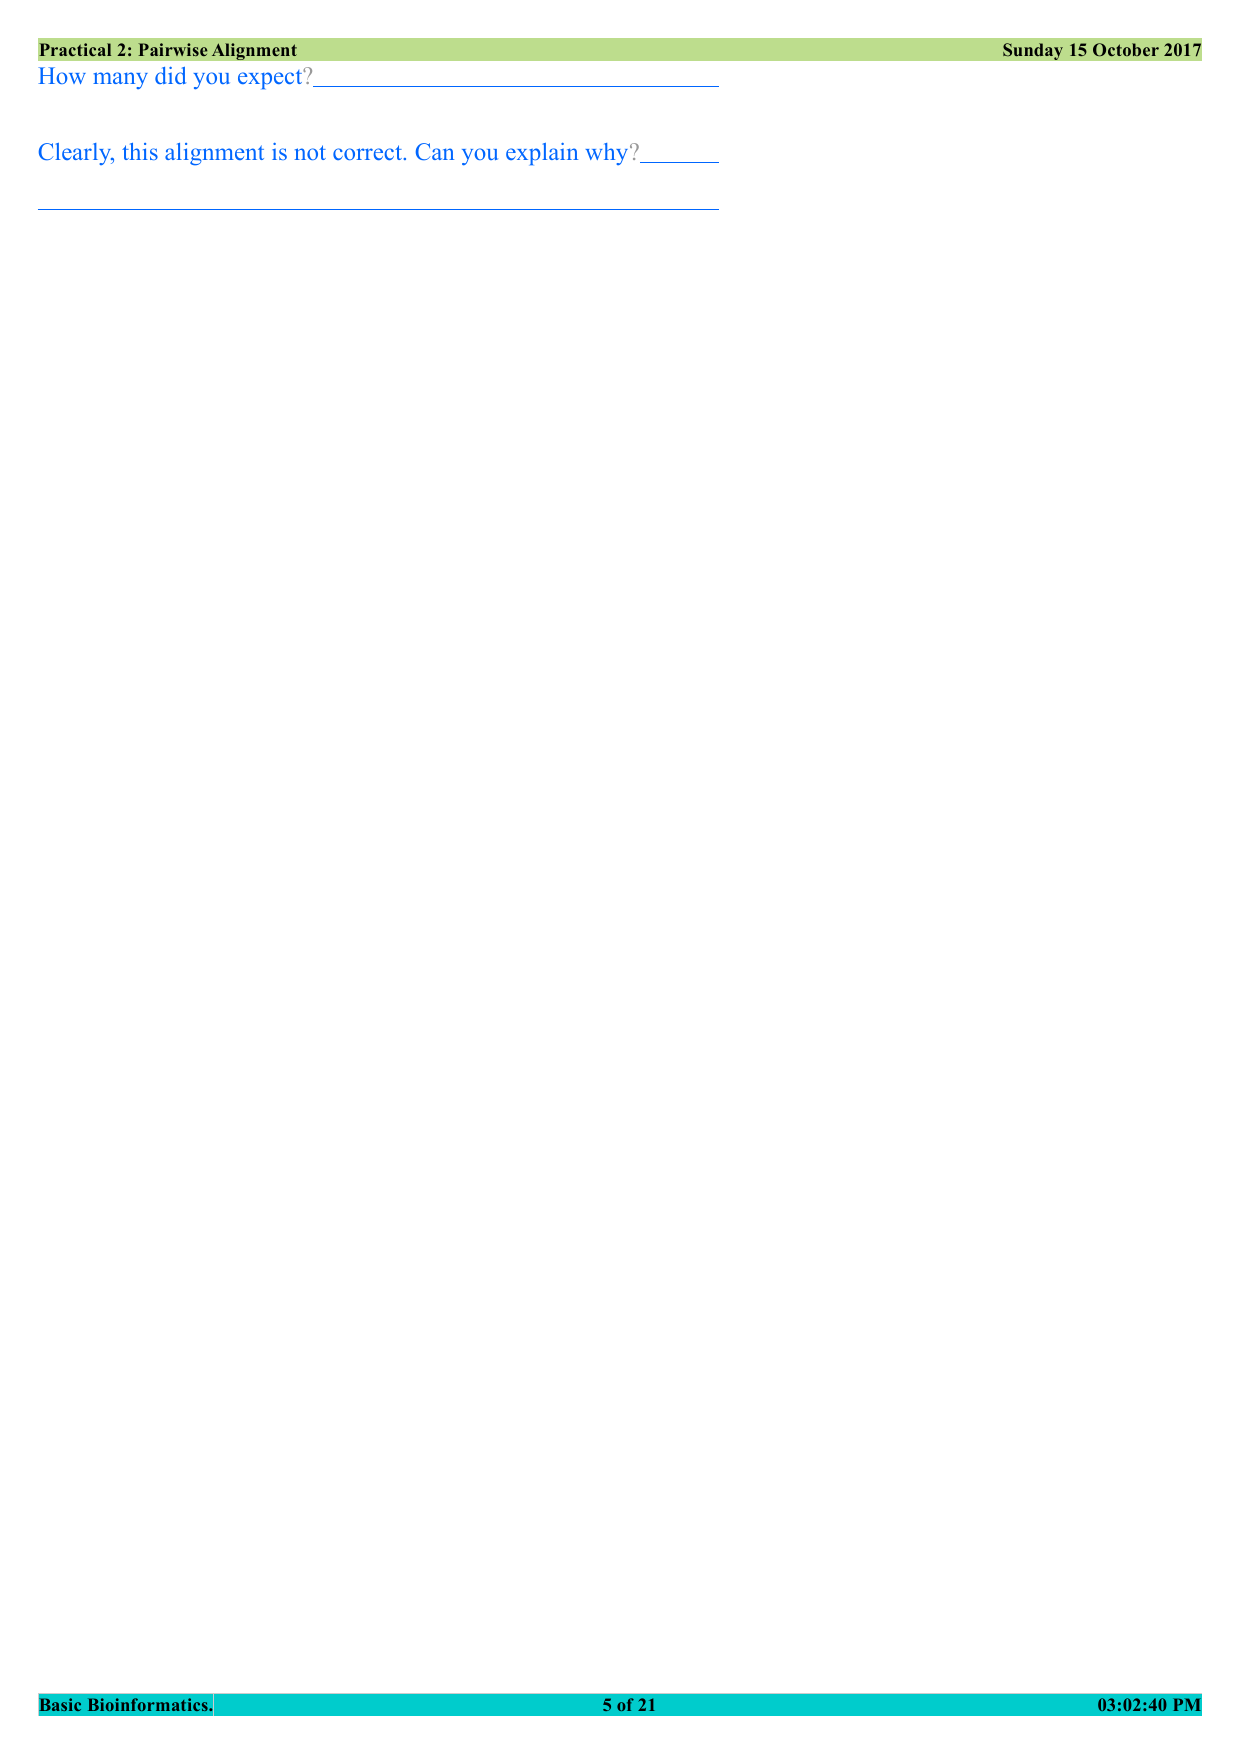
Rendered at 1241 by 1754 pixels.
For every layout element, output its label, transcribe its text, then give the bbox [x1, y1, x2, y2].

text How many did you expect? [38, 61, 1202, 89]
text Clearly, this alignment is not correct. Can you explain why? [38, 137, 1202, 166]
